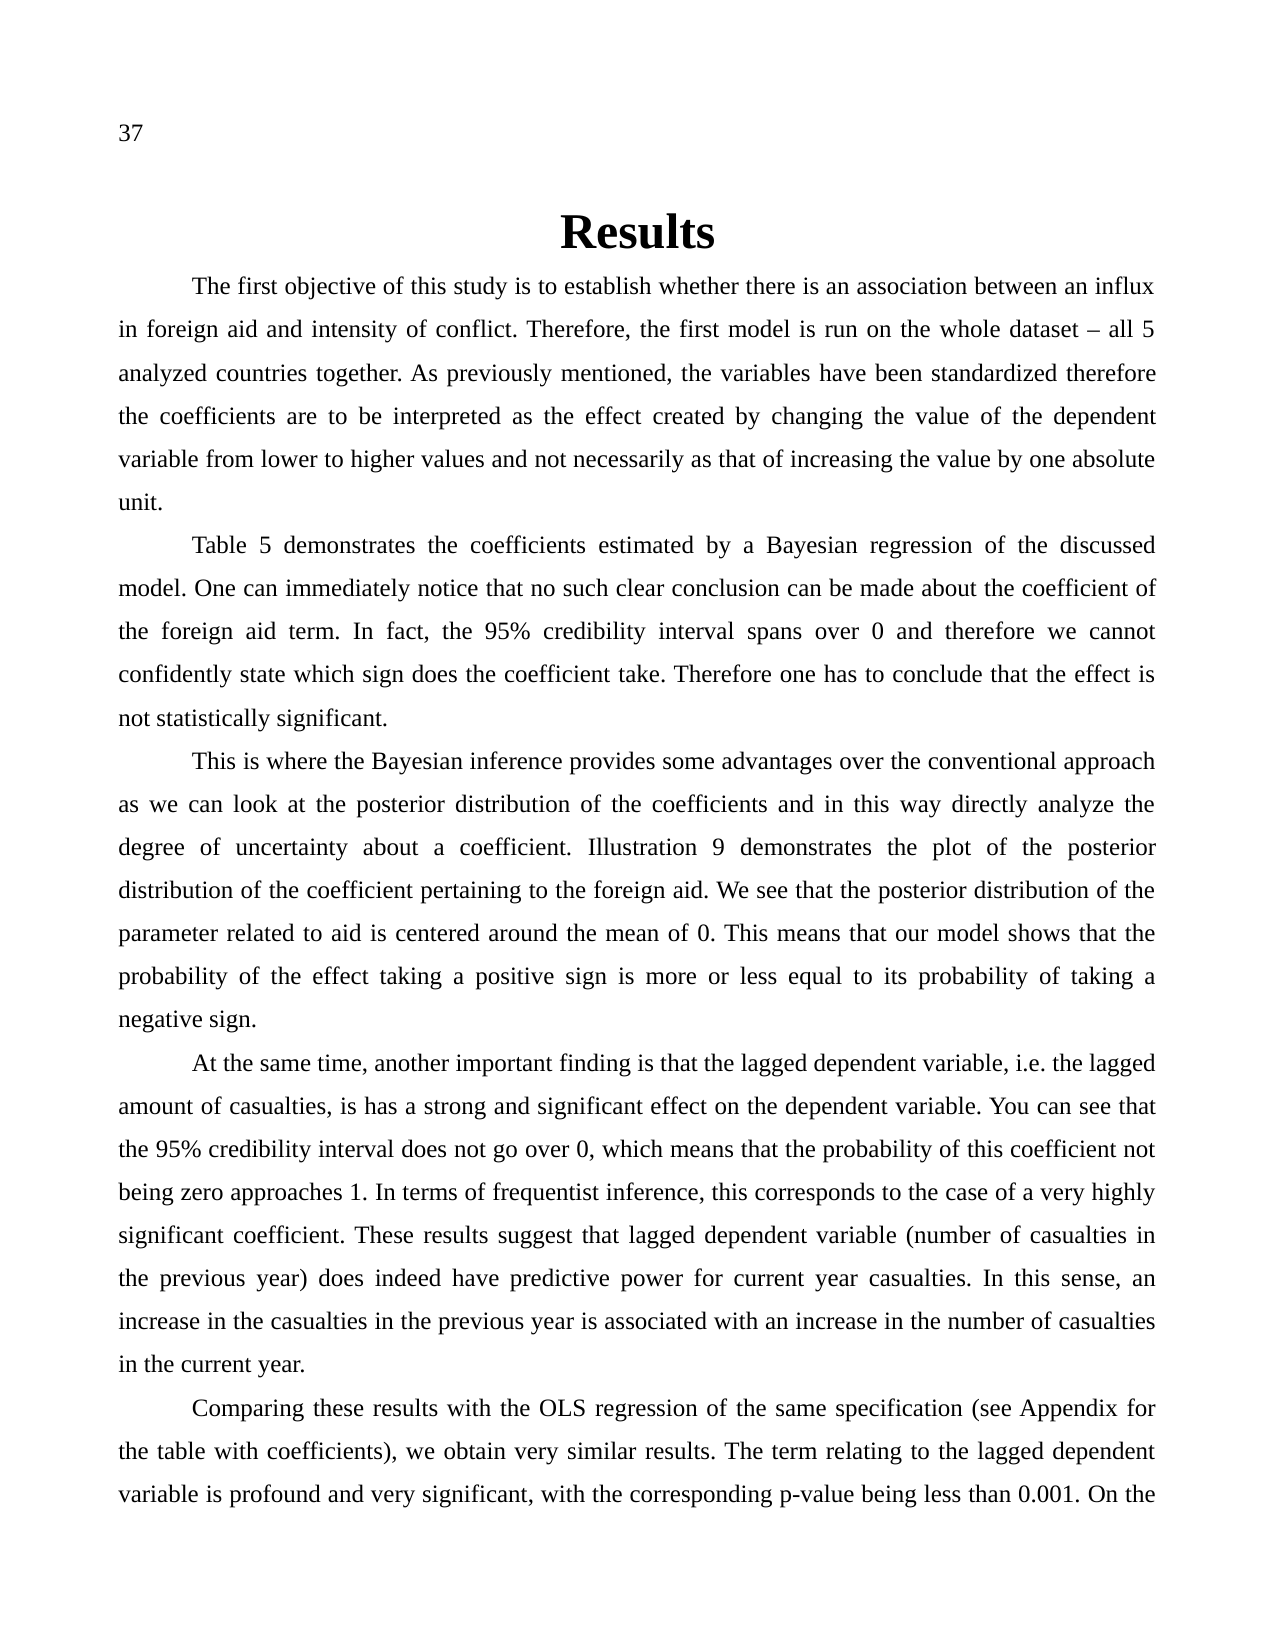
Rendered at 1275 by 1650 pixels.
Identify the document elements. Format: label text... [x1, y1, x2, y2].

subtitle Results [118, 201, 1157, 259]
text At the same time, another important finding is that the lagged dependent variable, i.e. the lagged amount of casualties, is has a strong and significant effect on the dependent variable. You can see that the 95% credibility interval does not go over 0, which means that the probability of this coefficient not being zero approaches 1. In terms of frequentist inference, this corresponds to the case of a very highly significant coefficient. These results suggest that lagged dependent variable (number of casualties in the previous year) does indeed have predictive power for current year casualties. In this sense, an increase in the casualties in the previous year is associated with an increase in the number of casualties in the current year. [118, 1048, 1157, 1378]
text Comparing these results with the OLS regression of the same specification (see Appendix for the table with coefficients), we obtain very similar results. The term relating to the lagged dependent variable is profound and very significant, with the corresponding p-value being less than 0.001. On the [118, 1393, 1157, 1508]
text The first objective of this study is to establish whether there is an association between an influx in foreign aid and intensity of conflict. Therefore, the first model is run on the whole dataset – all 5 analyzed countries together. As previously mentioned, the variables have been standardized therefore the coefficients are to be interpreted as the effect created by changing the value of the dependent variable from lower to higher values and not necessarily as that of increasing the value by one absolute unit. [118, 271, 1157, 516]
text This is where the Bayesian inference provides some advantages over the conventional approach as we can look at the posterior distribution of the coefficients and in this way directly analyze the degree of uncertainty about a coefficient. Illustration 9 demonstrates the plot of the posterior distribution of the coefficient pertaining to the foreign aid. We see that the posterior distribution of the parameter related to aid is centered around the mean of 0. This means that our model shows that the probability of the effect taking a positive sign is more or less equal to its probability of taking a negative sign. [118, 746, 1157, 1033]
text Table 5 demonstrates the coefficients estimated by a Bayesian regression of the discussed model. One can immediately notice that no such clear conclusion can be made about the coefficient of the foreign aid term. In fact, the 95% credibility interval spans over 0 and therefore we cannot confidently state which sign does the coefficient take. Therefore one has to conclude that the effect is not statistically significant. [118, 530, 1157, 731]
